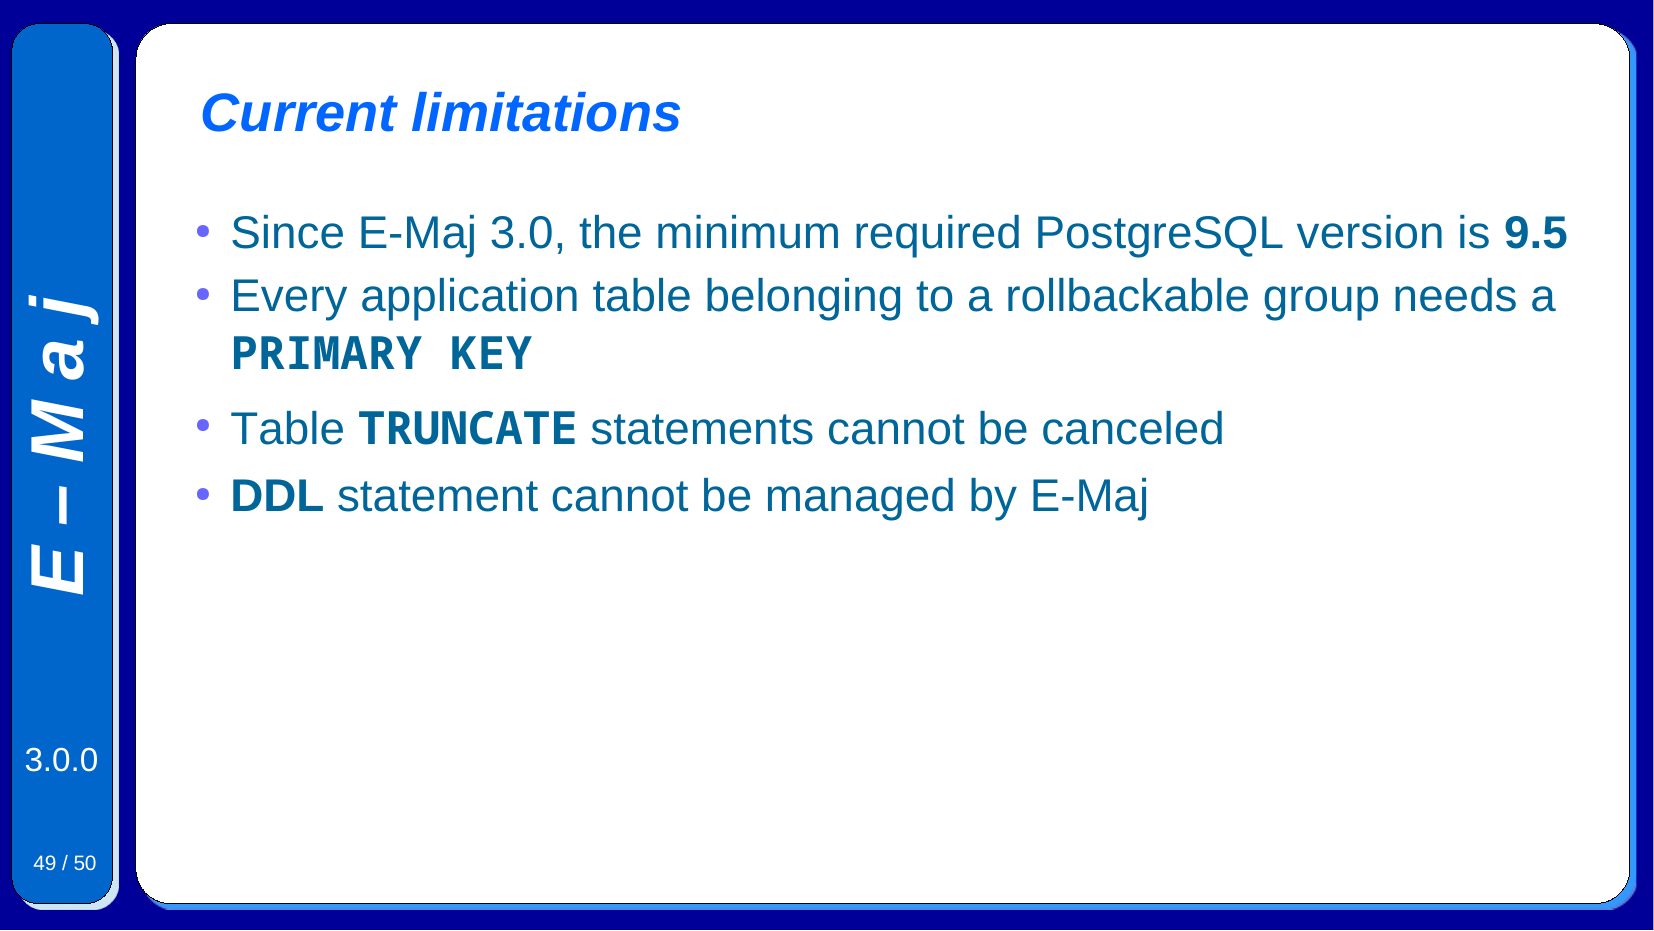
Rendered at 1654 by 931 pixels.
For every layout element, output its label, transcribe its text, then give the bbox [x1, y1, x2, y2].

list Since E-Maj 3.0, the minimum required PostgreSQL version is 9.5 Every application table belonging to a rollbackable group needs a PRIMARY KEY Table TRUNCATE statements cannot be canceled DDL statement cannot be managed by E-Maj [177, 206, 1587, 827]
title Current limitations [200, 34, 1575, 191]
